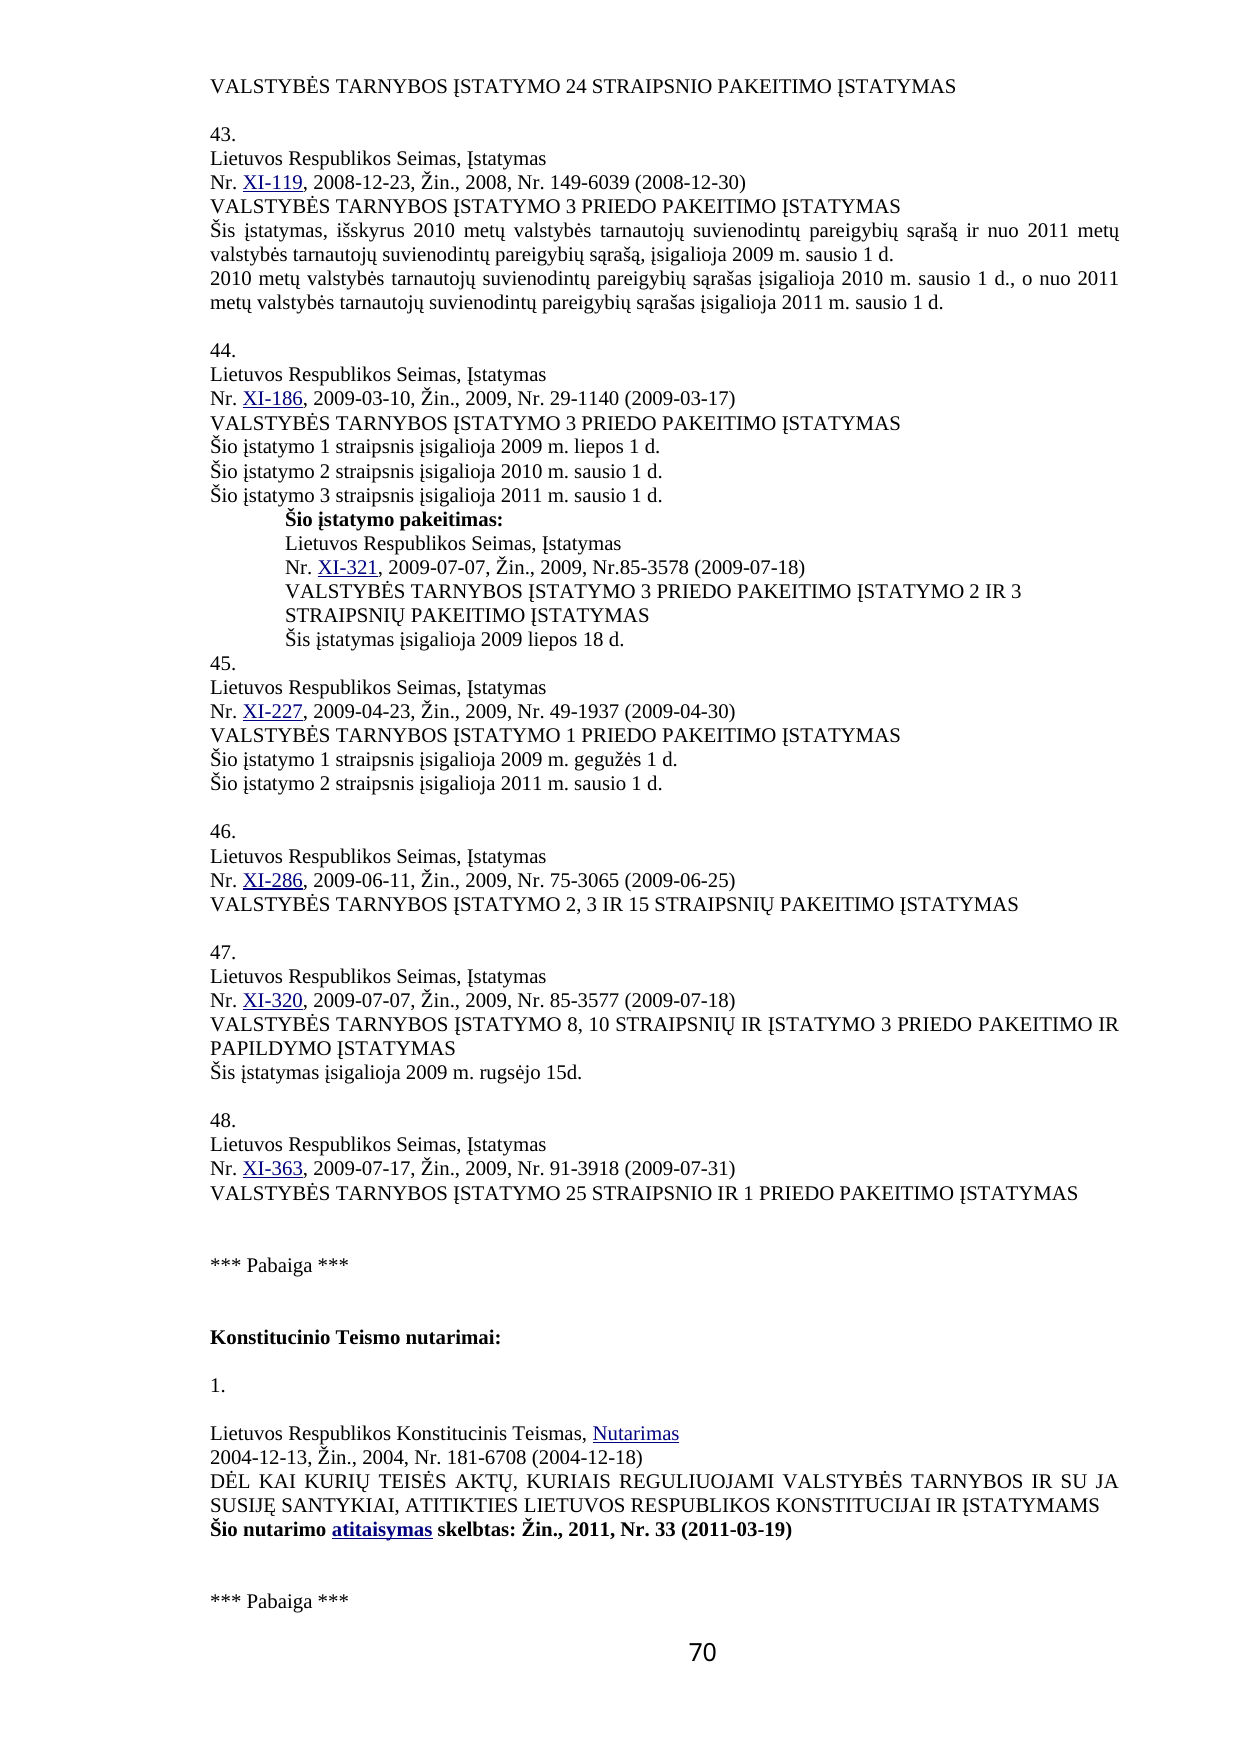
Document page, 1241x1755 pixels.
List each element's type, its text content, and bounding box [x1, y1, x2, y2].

text Šis įstatymas įsigalioja 2009 m. rugsėjo 15d. [210, 1060, 1120, 1084]
text Šio nutarimo atitaisymas skelbtas: Žin., 2011, Nr. 33 (2011-03-19) [210, 1517, 1120, 1541]
text VALSTYBĖS TARNYBOS ĮSTATYMO 25 STRAIPSNIO IR 1 PRIEDO PAKEITIMO ĮSTATYMAS [210, 1180, 1120, 1204]
text Nr. XI-286, 2009-06-11, Žin., 2009, Nr. 75-3065 (2009-06-25) [210, 868, 1120, 892]
text 2004-12-13, Žin., 2004, Nr. 181-6708 (2004-12-18) [210, 1445, 1120, 1469]
text VALSTYBĖS TARNYBOS ĮSTATYMO 24 STRAIPSNIO PAKEITIMO ĮSTATYMAS [210, 73, 1120, 98]
text Lietuvos Respublikos Seimas, Įstatymas [210, 1132, 1120, 1156]
text Šis įstatymas įsigalioja 2009 liepos 18 d. [285, 627, 1120, 651]
text 45. [210, 651, 1120, 675]
text Šio įstatymo 2 straipsnis įsigalioja 2011 m. sausio 1 d. [210, 771, 1121, 795]
text VALSTYBĖS TARNYBOS ĮSTATYMO 3 PRIEDO PAKEITIMO ĮSTATYMAS [210, 194, 1120, 218]
text Lietuvos Respublikos Seimas, Įstatymas [210, 531, 1120, 555]
text Nr. XI-321, 2009-07-07, Žin., 2009, Nr.85-3578 (2009-07-18) [210, 555, 1120, 579]
text Lietuvos Respublikos Seimas, Įstatymas [210, 675, 1120, 699]
text Šis įstatymas, išskyrus 2010 metų valstybės tarnautojų suvienodintų pareigybių sąrašą ir nuo 2011 metų valstybės tarnautojų suvienodintų pareigybių sąrašą, įsigalioja 2009 m. sausio 1 d. [210, 218, 1120, 266]
text Nr. XI-186, 2009-03-10, Žin., 2009, Nr. 29-1140 (2009-03-17) [210, 386, 1120, 410]
text Šio įstatymo 3 straipsnis įsigalioja 2011 m. sausio 1 d. [210, 483, 1120, 507]
text Lietuvos Respublikos Seimas, Įstatymas [210, 146, 1120, 170]
text Nr. XI-320, 2009-07-07, Žin., 2009, Nr. 85-3577 (2009-07-18) [210, 988, 1120, 1012]
text 43. [210, 122, 1120, 146]
text Lietuvos Respublikos Seimas, Įstatymas [210, 843, 1120, 868]
text Nr. XI-227, 2009-04-23, Žin., 2009, Nr. 49-1937 (2009-04-30) [210, 699, 1120, 723]
text Nr. XI-119, 2008-12-23, Žin., 2008, Nr. 149-6039 (2008-12-30) [210, 170, 1120, 194]
text VALSTYBĖS TARNYBOS ĮSTATYMO 1 PRIEDO PAKEITIMO ĮSTATYMAS [210, 723, 1120, 747]
text 1. [210, 1373, 1120, 1397]
text 48. [210, 1108, 1120, 1132]
text Šio įstatymo 1 straipsnis įsigalioja 2009 m. liepos 1 d. [210, 434, 1120, 458]
text Šio įstatymo pakeitimas: [210, 507, 1120, 531]
text Lietuvos Respublikos Konstitucinis Teismas, Nutarimas [210, 1421, 1120, 1445]
text 2010 metų valstybės tarnautojų suvienodintų pareigybių sąrašas įsigalioja 2010 m. sausio 1 d., o nuo 2011 metų valstybės tarnautojų suvienodintų pareigybių sąrašas įsigalioja 2011 m. sausio 1 d. [210, 266, 1120, 314]
text VALSTYBĖS TARNYBOS ĮSTATYMO 2, 3 IR 15 STRAIPSNIŲ PAKEITIMO ĮSTATYMAS [210, 892, 1120, 916]
text 46. [210, 819, 1120, 843]
text Lietuvos Respublikos Seimas, Įstatymas [210, 362, 1120, 386]
text DĖL KAI KURIŲ TEISĖS AKTŲ, KURIAIS REGULIUOJAMI VALSTYBĖS TARNYBOS IR SU JA SUSIJĘ SANTYKIAI, ATITIKTIES LIETUVOS RESPUBLIKOS KONSTITUCIJAI IR ĮSTATYMAMS [210, 1469, 1120, 1517]
text Nr. XI-363, 2009-07-17, Žin., 2009, Nr. 91-3918 (2009-07-31) [210, 1156, 1120, 1180]
text 44. [210, 338, 1120, 362]
text 47. [210, 940, 1120, 964]
text Lietuvos Respublikos Seimas, Įstatymas [210, 964, 1120, 988]
text *** Pabaiga *** [210, 1253, 1120, 1277]
text Konstitucinio Teismo nutarimai: [210, 1325, 1120, 1349]
text *** Pabaiga *** [210, 1589, 1120, 1613]
text VALSTYBĖS TARNYBOS ĮSTATYMO 3 PRIEDO PAKEITIMO ĮSTATYMAS [210, 410, 1120, 434]
text Šio įstatymo 1 straipsnis įsigalioja 2009 m. gegužės 1 d. [210, 747, 1121, 771]
text Šio įstatymo 2 straipsnis įsigalioja 2010 m. sausio 1 d. [210, 458, 1120, 483]
text VALSTYBĖS TARNYBOS ĮSTATYMO 3 PRIEDO PAKEITIMO ĮSTATYMO 2 IR 3 STRAIPSNIŲ PAKEITIMO ĮSTATYMAS [285, 579, 1120, 627]
text VALSTYBĖS TARNYBOS ĮSTATYMO 8, 10 STRAIPSNIŲ IR ĮSTATYMO 3 PRIEDO PAKEITIMO IR PAPILDYMO ĮSTATYMAS [210, 1012, 1120, 1060]
